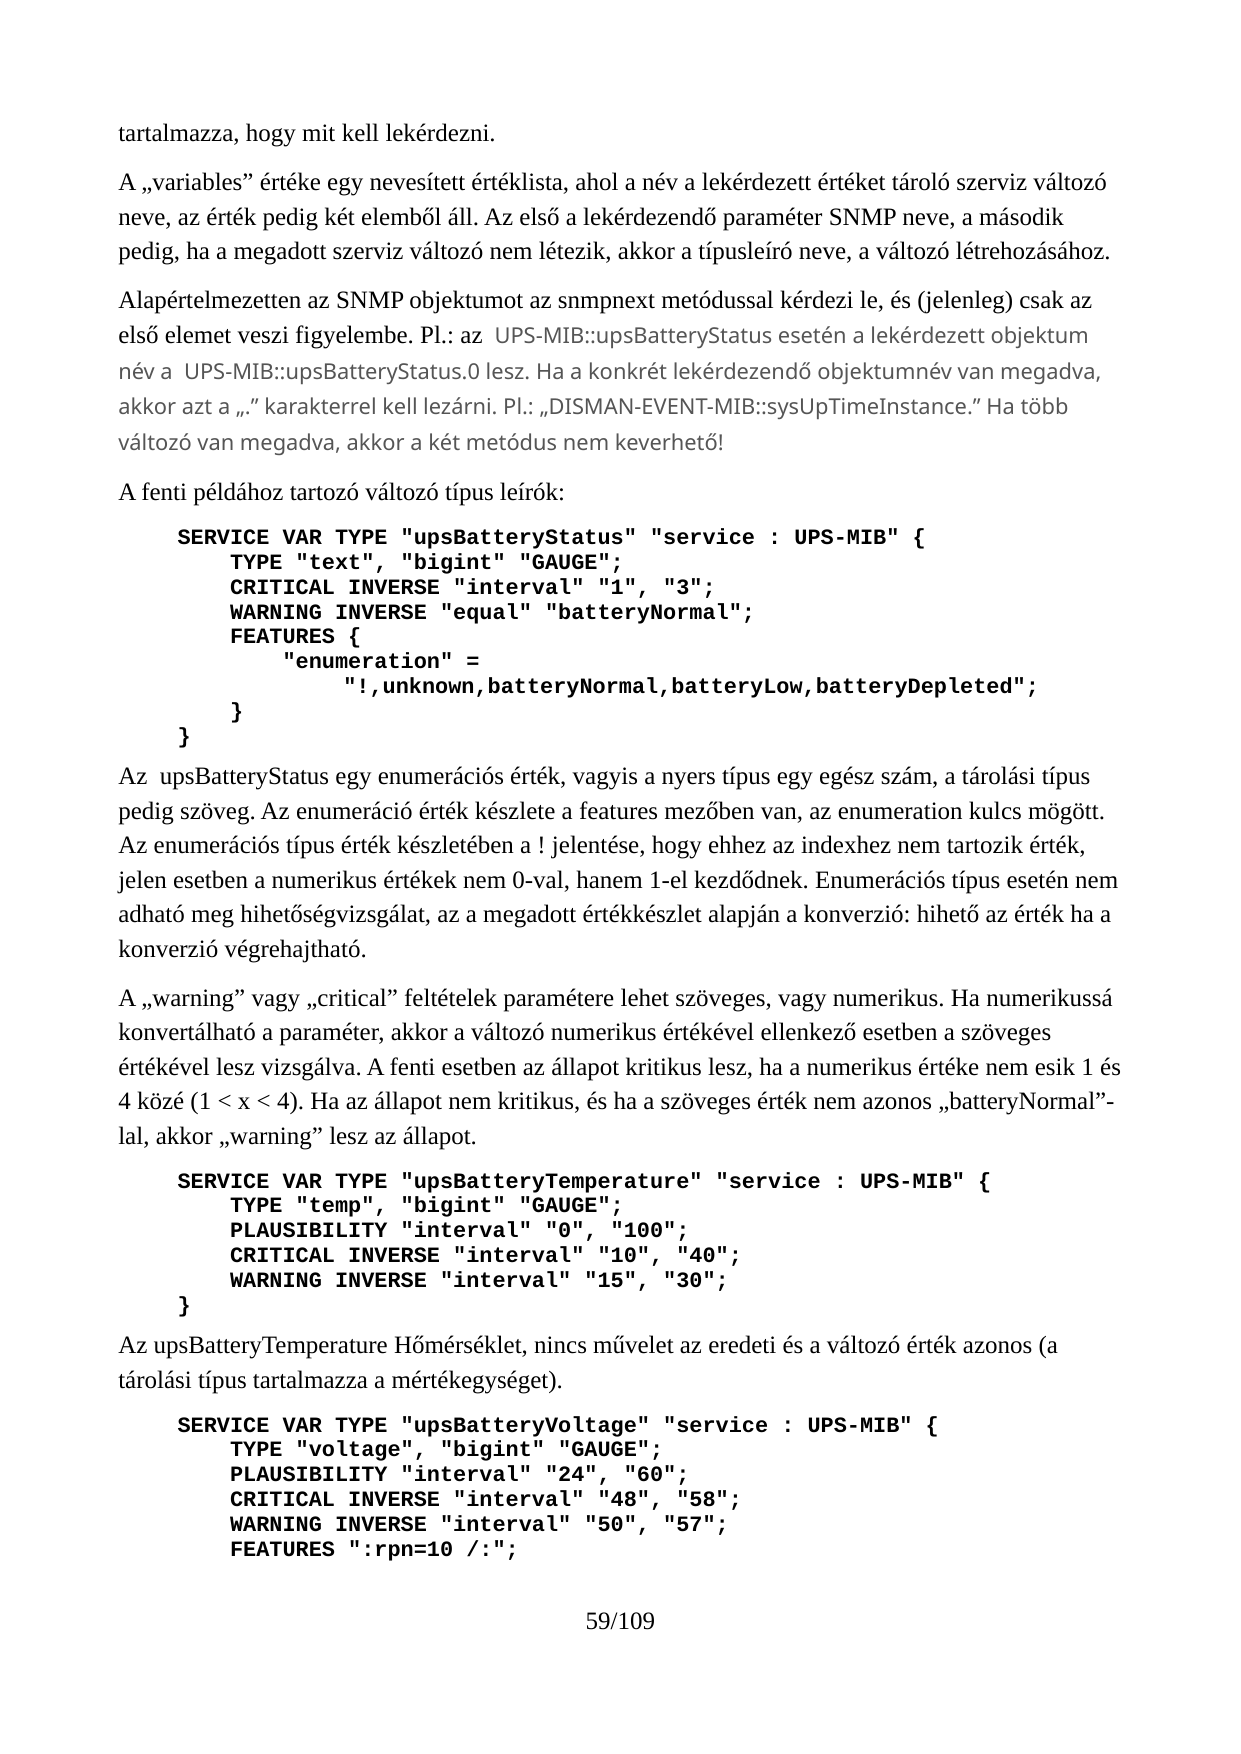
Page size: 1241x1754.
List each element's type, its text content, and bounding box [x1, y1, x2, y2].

text Az upsBatteryTemperature Hőmérséklet, nincs művelet az eredeti és a változó érték azonos (a tárolási típus tartalmazza a mértékegységet). [118, 1330, 1122, 1393]
text A „warning” vagy „critical” feltételek paramétere lehet szöveges, vagy numerikus. Ha numerikussá konvertálható a paraméter, akkor a változó numerikus értékével ellenkező esetben a szöveges értékével lesz vizsgálva. A fenti esetben az állapot kritikus lesz, ha a numerikus értéke nem esik 1 és 4 közé (1 < x < 4). Ha az állapot nem kritikus, és ha a szöveges érték nem azonos „batteryNormal”-lal, akkor „warning” lesz az állapot. [118, 983, 1122, 1149]
text A „variables” értéke egy nevesített értéklista, ahol a név a lekérdezett értéket tároló szerviz változó neve, az érték pedig két elemből áll. Az első a lekérdezendő paraméter SNMP neve, a második pedig, ha a megadott szerviz változó nem létezik, akkor a típusleíró neve, a változó létrehozásához. [118, 167, 1122, 265]
text SERVICE VAR TYPE "upsBatteryStatus" "service : UPS-MIB" { TYPE "text", "bigint" "GAUGE"; CRITICAL INVERSE "interval" "1", "3"; WARNING INVERSE "equal" "batteryNormal"; FEATURES { "enumeration" = "!,unknown,batteryNormal,batteryLow,batteryDepleted"; } } [177, 526, 1122, 749]
text Az upsBatteryStatus egy enumerációs érték, vagyis a nyers típus egy egész szám, a tárolási típus pedig szöveg. Az enumeráció érték készlete a features mezőben van, az enumeration kulcs mögött. Az enumerációs típus érték készletében a ! jelentése, hogy ehhez az indexhez nem tartozik érték, jelen esetben a numerikus értékek nem 0-val, hanem 1-el kezdődnek. Enumerációs típus esetén nem adható meg hihetőségvizsgálat, az a megadott értékkészlet alapján a konverzió: hihető az érték ha a konverzió végrehajtható. [118, 761, 1122, 962]
text SERVICE VAR TYPE "upsBatteryTemperature" "service : UPS-MIB" { TYPE "temp", "bigint" "GAUGE"; PLAUSIBILITY "interval" "0", "100"; CRITICAL INVERSE "interval" "10", "40"; WARNING INVERSE "interval" "15", "30"; } [177, 1170, 1122, 1318]
text A fenti példához tartozó változó típus leírók: [118, 477, 1122, 506]
text Alapértelmezetten az SNMP objektumot az snmpnext metódussal kérdezi le, és (jelenleg) csak az első elemet veszi figyelembe. Pl.: az UPS-MIB::upsBatteryStatus esetén a lekérdezett objektum név a UPS-MIB::upsBatteryStatus.0 lesz. Ha a konkrét lekérdezendő objektumnév van megadva, akkor azt a „.” karakterrel kell lezárni. Pl.: „DISMAN-EVENT-MIB::sysUpTimeInstance.” Ha több változó van megadva, akkor a két metódus nem keverhető! [118, 285, 1122, 457]
text tartalmazza, hogy mit kell lekérdezni. [118, 118, 1122, 147]
text SERVICE VAR TYPE "upsBatteryVoltage" "service : UPS-MIB" { TYPE "voltage", "bigint" "GAUGE"; PLAUSIBILITY "interval" "24", "60"; CRITICAL INVERSE "interval" "48", "58"; WARNING INVERSE "interval" "50", "57"; FEATURES ":rpn=10 /:"; [177, 1414, 1122, 1563]
